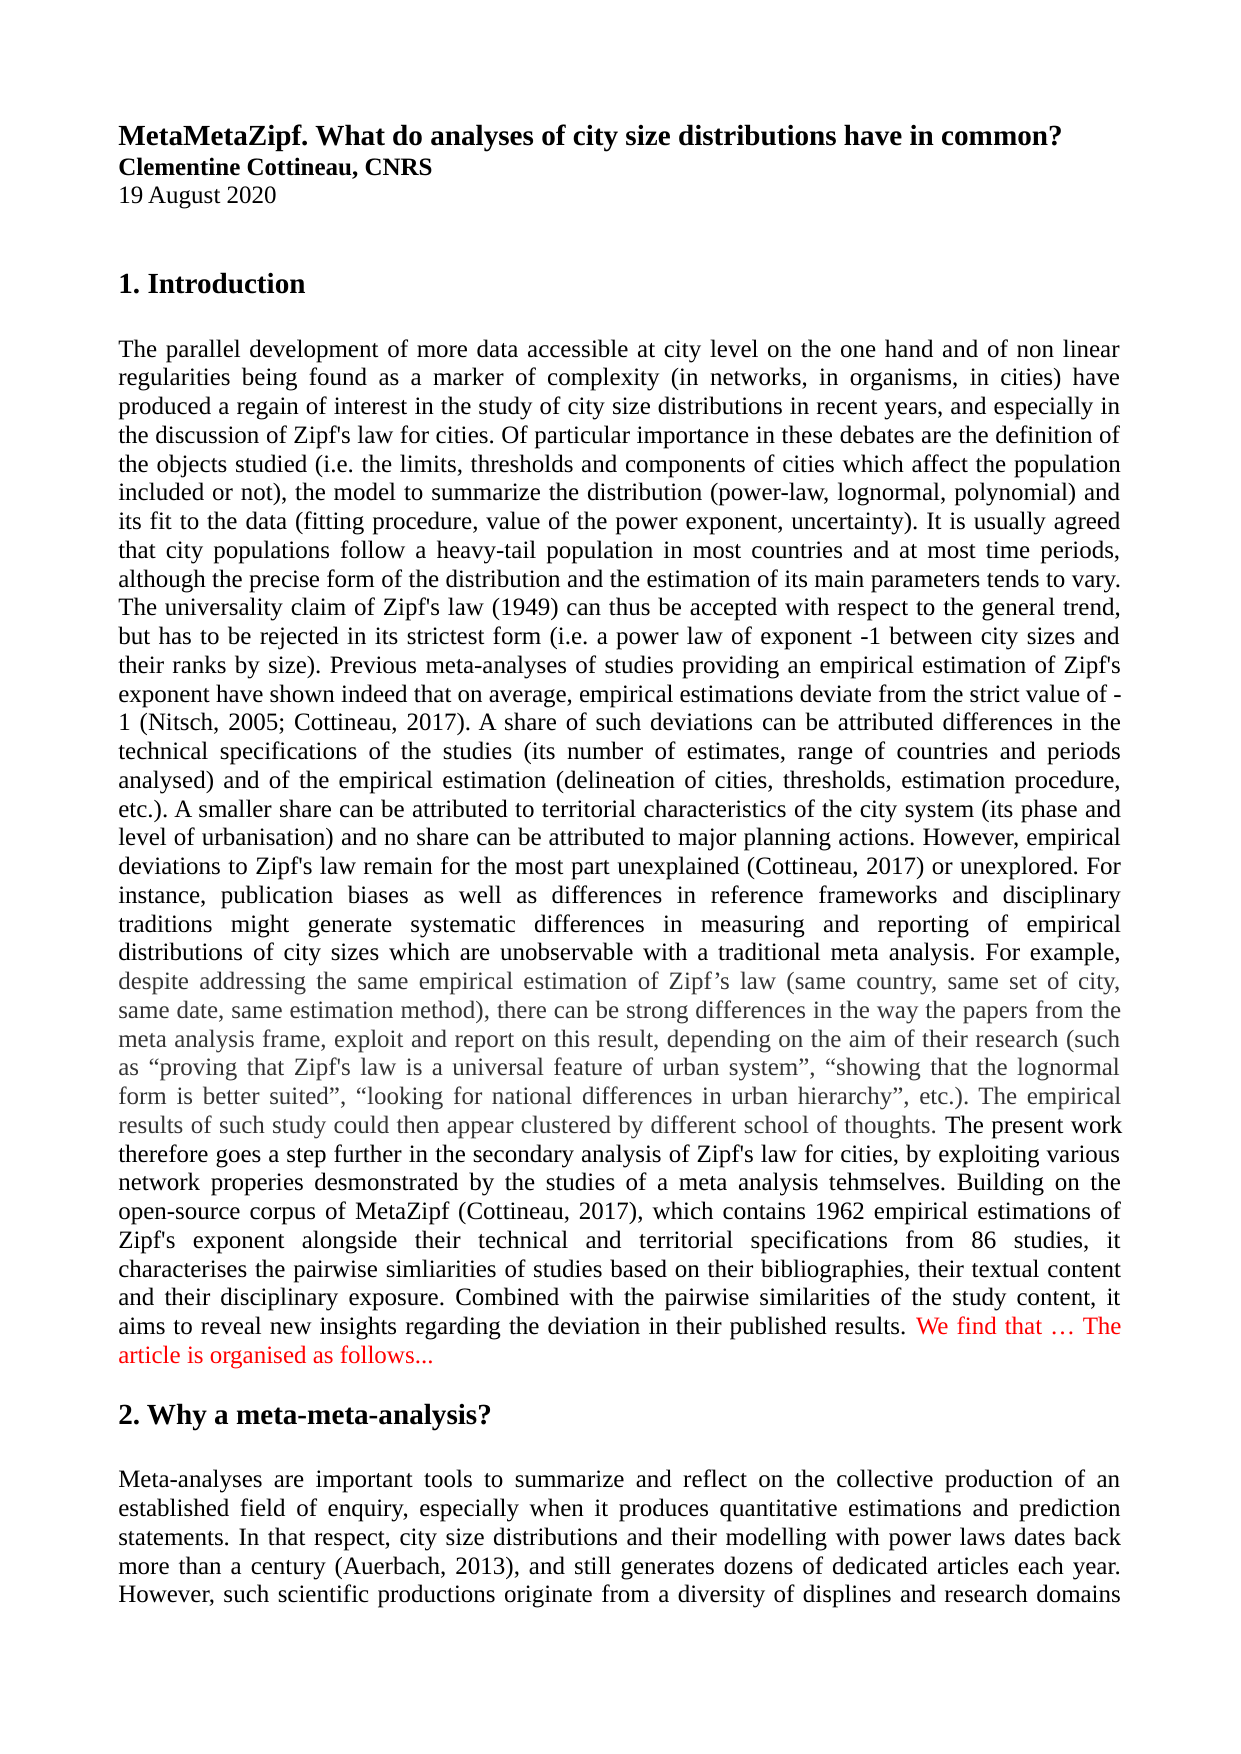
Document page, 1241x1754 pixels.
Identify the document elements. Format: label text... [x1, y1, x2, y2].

text Clementine Cottineau, CNRS [118, 152, 1122, 180]
text MetaMetaZipf. What do analyses of city size distributions have in common? [118, 118, 1122, 152]
text 19 August 2020 [118, 180, 1122, 209]
text The parallel development of more data accessible at city level on the one hand and of non linear regularities being found as a marker of complexity (in networks, in organisms, in cities) have produced a regain of interest in the study of city size distributions in recent years, and especially in the discussion of Zipf's law for cities. Of particular importance in these debates are the definition of the objects studied (i.e. the limits, thresholds and components of cities which affect the population included or not), the model to summarize the distribution (power-law, lognormal, polynomial) and its fit to the data (fitting procedure, value of the power exponent, uncertainty). It is usually agreed that city populations follow a heavy-tail population in most countries and at most time periods, although the precise form of the distribution and the estimation of its main parameters tends to vary. The universality claim of Zipf's law (1949) can thus be accepted with respect to the general trend, but has to be rejected in its strictest form (i.e. a power law of exponent -1 between city sizes and their ranks by size). Previous meta-analyses of studies providing an empirical estimation of Zipf's exponent have shown indeed that on average, empirical estimations deviate from the strict value of -1 (Nitsch, 2005; Cottineau, 2017). A share of such deviations can be attributed differences in the technical specifications of the studies (its number of estimates, range of countries and periods analysed) and of the empirical estimation (delineation of cities, thresholds, estimation procedure, etc.). A smaller share can be attributed to territorial characteristics of the city system (its phase and level of urbanisation) and no share can be attributed to major planning actions. However, empirical deviations to Zipf's law remain for the most part unexplained (Cottineau, 2017) or unexplored. For instance, publication biases as well as differences in reference frameworks and disciplinary traditions might generate systematic differences in measuring and reporting of empirical distributions of city sizes which are unobservable with a traditional meta analysis. For example, despite addressing the same empirical estimation of Zipf’s law (same country, same set of city, same date, same estimation method), there can be strong differences in the way the papers from the meta analysis frame, exploit and report on this result, depending on the aim of their research (such as “proving that Zipf's law is a universal feature of urban system”, “showing that the lognormal form is better suited”, “looking for national differences in urban hierarchy”, etc.). The empirical results of such study could then appear clustered by different school of thoughts. The present work therefore goes a step further in the secondary analysis of Zipf's law for cities, by exploiting various network properies desmonstrated by the studies of a meta analysis tehmselves. Building on the open-source corpus of MetaZipf (Cottineau, 2017), which contains 1962 empirical estimations of Zipf's exponent alongside their technical and territorial specifications from 86 studies, it characterises the pairwise simliarities of studies based on their bibliographies, their textual content and their disciplinary exposure. Combined with the pairwise similarities of the study content, it aims to reveal new insights regarding the deviation in their published results. We find that … The article is organised as follows... [118, 334, 1122, 1369]
text 1. Introduction [118, 267, 1122, 300]
text Meta-analyses are important tools to summarize and reflect on the collective production of an established field of enquiry, especially when it produces quantitative estimations and prediction statements. In that respect, city size distributions and their modelling with power laws dates back more than a century (Auerbach, 2013), and still generates dozens of dedicated articles each year. However, such scientific productions originate from a diversity of displines and research domains [118, 1464, 1122, 1608]
text 2. Why a meta-meta-analysis? [118, 1397, 1122, 1431]
